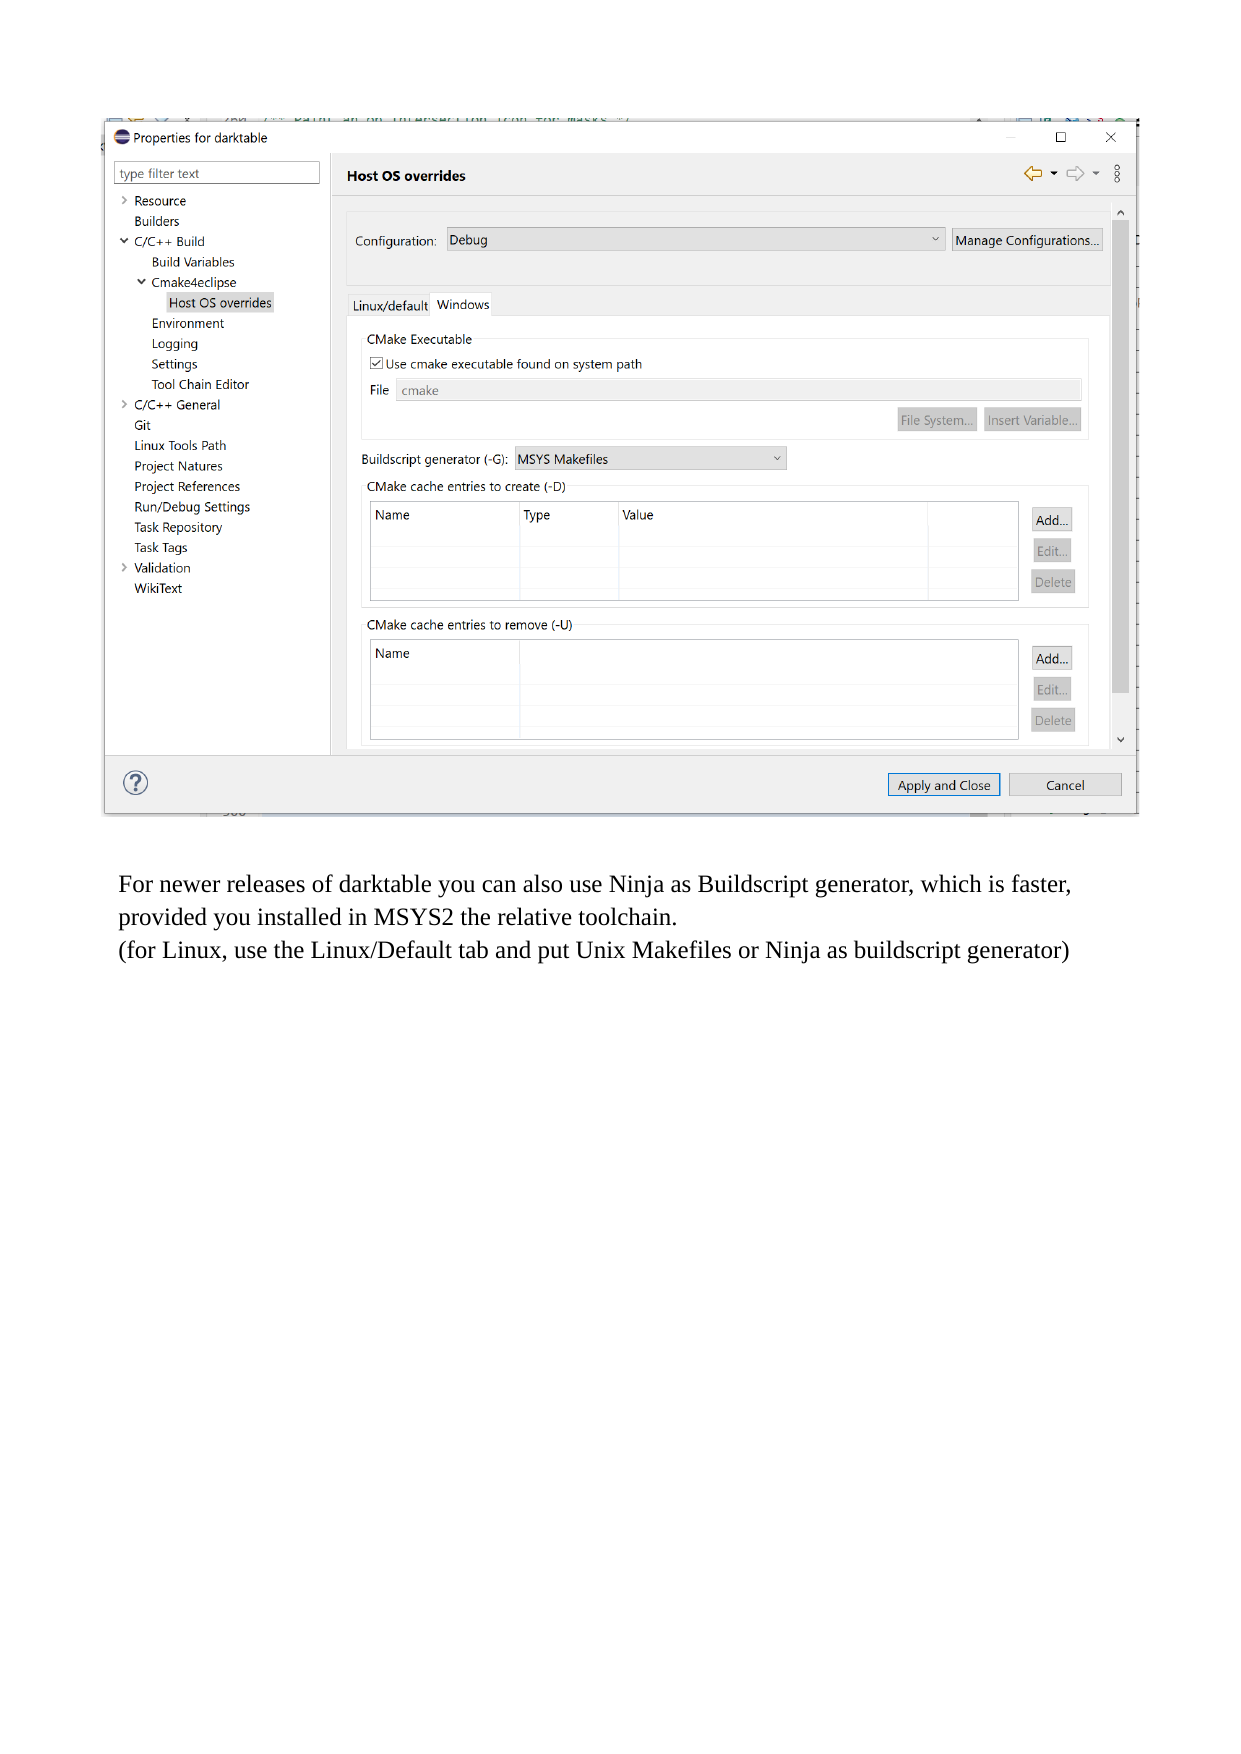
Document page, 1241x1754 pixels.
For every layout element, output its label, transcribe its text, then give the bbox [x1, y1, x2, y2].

picture [100, 118, 1140, 817]
text For newer releases of darktable you can also use Ninja as Buildscript generator, which is faster, provided you installed in MSYS2 the relative toolchain. (for Linux, use the Linux/Default tab and put Unix Makefiles or Ninja as buildscript generator) [118, 869, 1122, 963]
